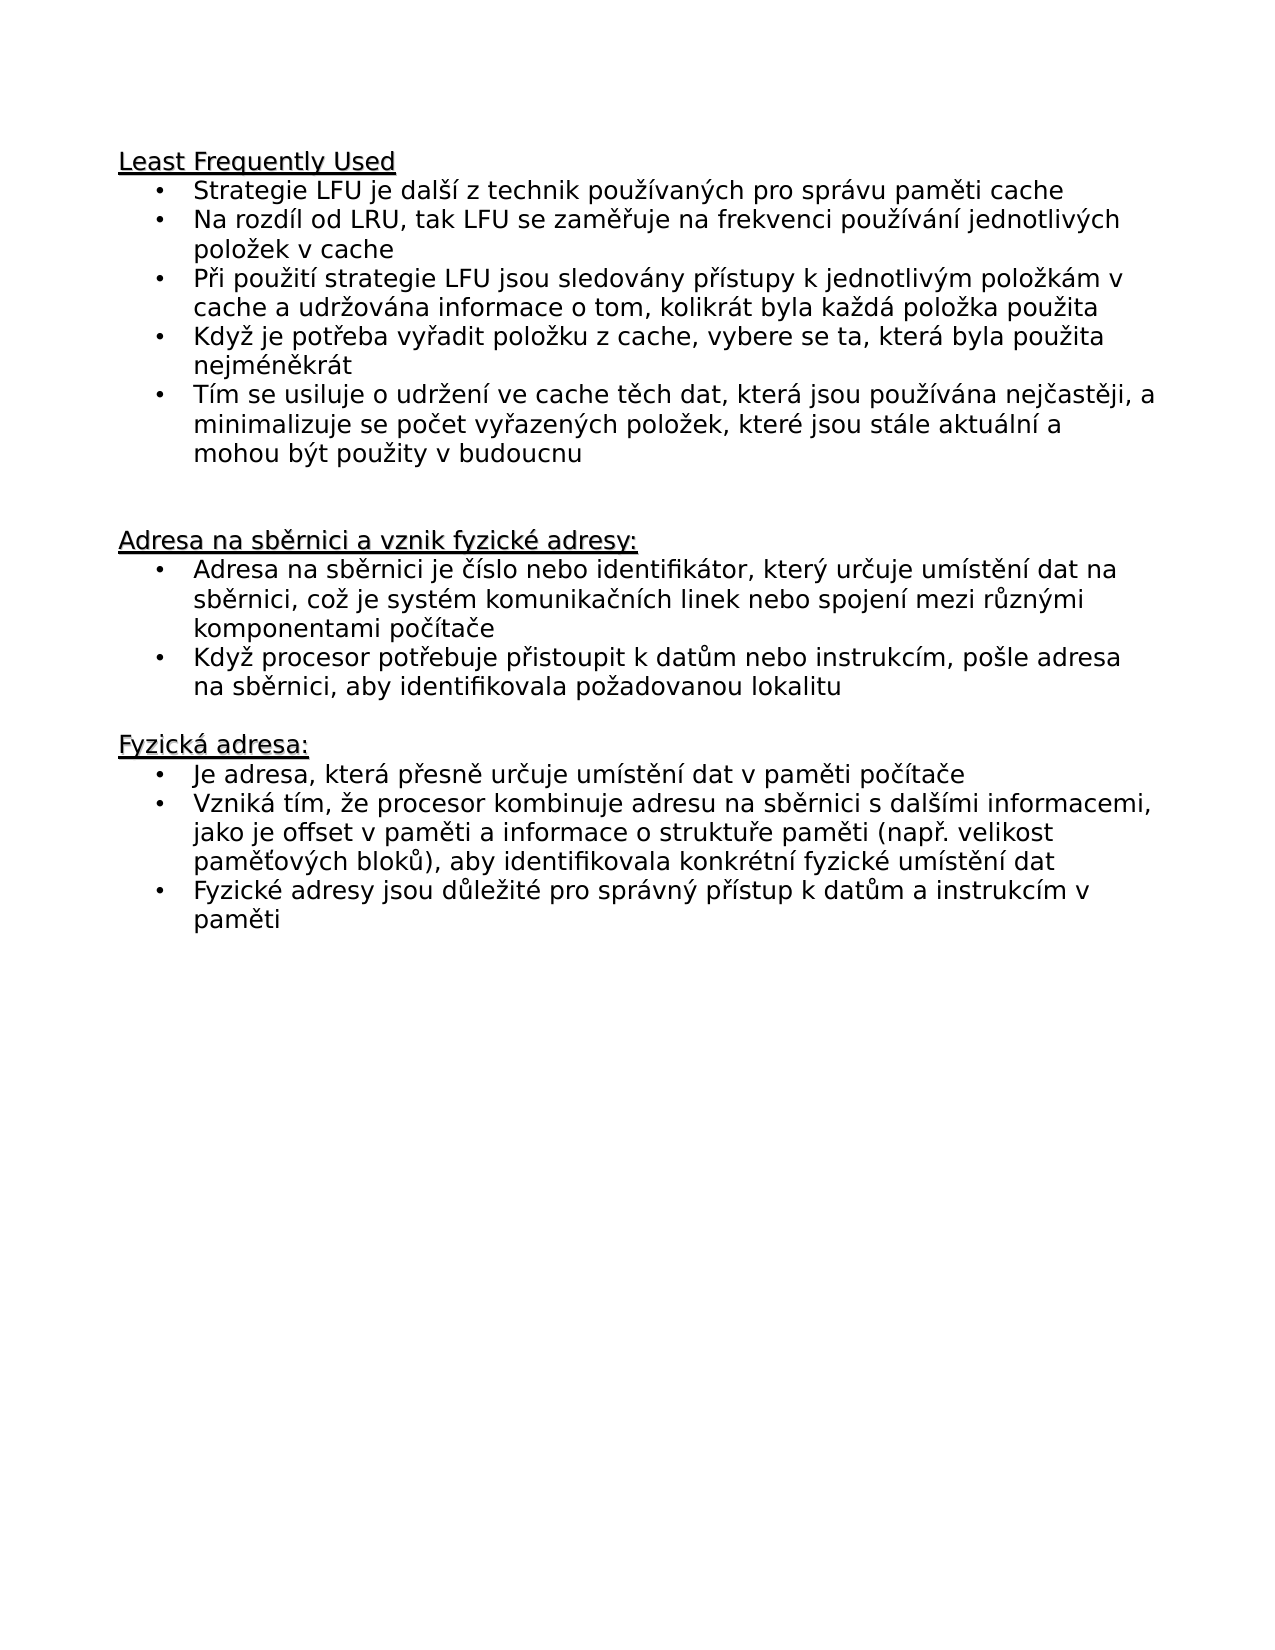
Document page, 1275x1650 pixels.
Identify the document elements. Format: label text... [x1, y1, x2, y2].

list Strategie LFU je další z technik používaných pro správu paměti cache [156, 176, 1157, 206]
list Když je potřeba vyřadit položku z cache, vybere se ta, která byla použita nejméněkrát [156, 322, 1157, 381]
list Vzniká tím, že procesor kombinuje adresu na sběrnici s dalšími informacemi, jako je offset v paměti a informace o struktuře paměti (např. velikost paměťových bloků), aby identifikovala konkrétní fyzické umístění dat [156, 789, 1157, 876]
list Fyzické adresy jsou důležité pro správný přístup k datům a instrukcím v paměti [156, 876, 1157, 935]
list Je adresa, která přesně určuje umístění dat v paměti počítače [156, 760, 1157, 789]
list Při použití strategie LFU jsou sledovány přístupy k jednotlivým položkám v cache a udržována informace o tom, kolikrát byla každá položka použita [156, 264, 1157, 322]
text Adresa na sběrnici a vznik fyzické adresy: [118, 526, 1157, 556]
list Tím se usiluje o udržení ve cache těch dat, která jsou používána nejčastěji, a minimalizuje se počet vyřazených položek, které jsou stále aktuální a mohou být použity v budoucnu [156, 381, 1157, 468]
text Fyzická adresa: [118, 731, 1157, 760]
list Adresa na sběrnici je číslo nebo identifikátor, který určuje umístění dat na sběrnici, což je systém komunikačních linek nebo spojení mezi různými komponentami počítače [156, 556, 1157, 643]
list Na rozdíl od LRU, tak LFU se zaměřuje na frekvenci používání jednotlivých položek v cache [156, 206, 1157, 264]
list Když procesor potřebuje přistoupit k datům nebo instrukcím, pošle adresa na sběrnici, aby identifikovala požadovanou lokalitu [156, 643, 1157, 701]
text Least Frequently Used [118, 147, 1157, 176]
